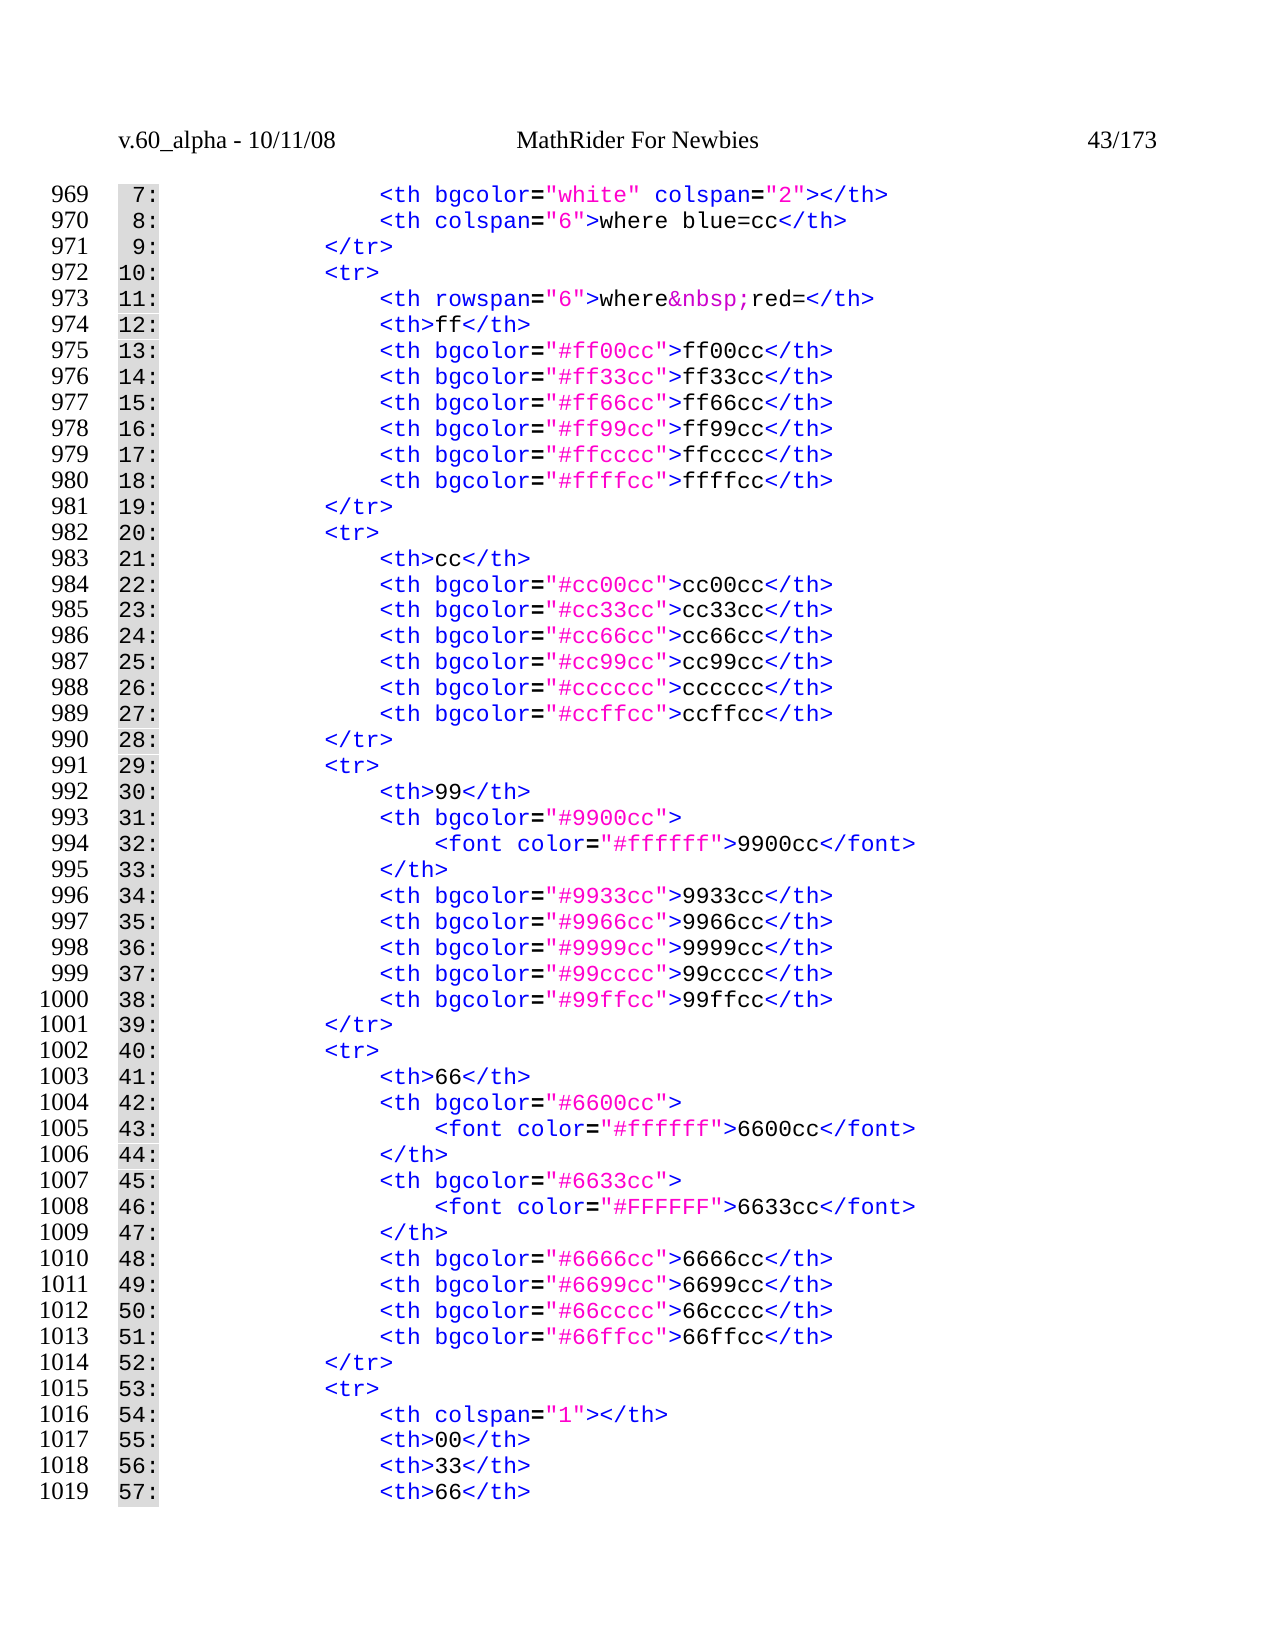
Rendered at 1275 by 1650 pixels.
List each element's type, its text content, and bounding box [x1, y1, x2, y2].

text 39: </tr> [118, 1014, 1157, 1040]
text 46: <font color="#FFFFFF">6633cc</font> [118, 1195, 1157, 1221]
text 34: <th bgcolor="#9933cc">9933cc</th> [118, 884, 1157, 910]
text 37: <th bgcolor="#99cccc">99cccc</th> [118, 962, 1157, 988]
text 31: <th bgcolor="#9900cc"> [118, 806, 1157, 832]
text 21: <th>cc</th> [118, 547, 1157, 573]
text 55: <th>00</th> [118, 1429, 1157, 1455]
text 15: <th bgcolor="#ff66cc">ff66cc</th> [118, 391, 1157, 417]
text 33: </th> [118, 858, 1157, 884]
text 57: <th>66</th> [118, 1481, 1157, 1507]
text 25: <th bgcolor="#cc99cc">cc99cc</th> [118, 651, 1157, 677]
text 11: <th rowspan="6">where&nbsp;red=</th> [118, 288, 1157, 313]
text 22: <th bgcolor="#cc00cc">cc00cc</th> [118, 573, 1157, 599]
text 49: <th bgcolor="#6699cc">6699cc</th> [118, 1273, 1157, 1299]
text 50: <th bgcolor="#66cccc">66cccc</th> [118, 1299, 1157, 1325]
text 36: <th bgcolor="#9999cc">9999cc</th> [118, 936, 1157, 962]
text 7: <th bgcolor="white" colspan="2"></th> [118, 184, 1157, 210]
text 13: <th bgcolor="#ff00cc">ff00cc</th> [118, 339, 1157, 365]
text 43: <font color="#ffffff">6600cc</font> [118, 1118, 1157, 1143]
text 17: <th bgcolor="#ffcccc">ffcccc</th> [118, 443, 1157, 469]
text 24: <th bgcolor="#cc66cc">cc66cc</th> [118, 625, 1157, 651]
text 51: <th bgcolor="#66ffcc">66ffcc</th> [118, 1325, 1157, 1351]
text 8: <th colspan="6">where blue=cc</th> [118, 210, 1157, 236]
text 28: </tr> [118, 728, 1157, 754]
text 14: <th bgcolor="#ff33cc">ff33cc</th> [118, 365, 1157, 391]
text 16: <th bgcolor="#ff99cc">ff99cc</th> [118, 417, 1157, 443]
text 56: <th>33</th> [118, 1455, 1157, 1481]
text 45: <th bgcolor="#6633cc"> [118, 1169, 1157, 1195]
text 41: <th>66</th> [118, 1066, 1157, 1092]
text 30: <th>99</th> [118, 780, 1157, 806]
text 42: <th bgcolor="#6600cc"> [118, 1092, 1157, 1118]
text 26: <th bgcolor="#cccccc">cccccc</th> [118, 677, 1157, 703]
text 32: <font color="#ffffff">9900cc</font> [118, 832, 1157, 858]
text 44: </th> [118, 1143, 1157, 1169]
text 19: </tr> [118, 495, 1157, 521]
text 12: <th>ff</th> [118, 313, 1157, 339]
text 9: </tr> [118, 236, 1157, 262]
text 40: <tr> [118, 1040, 1157, 1066]
text 48: <th bgcolor="#6666cc">6666cc</th> [118, 1247, 1157, 1273]
text 38: <th bgcolor="#99ffcc">99ffcc</th> [118, 988, 1157, 1014]
text 23: <th bgcolor="#cc33cc">cc33cc</th> [118, 599, 1157, 625]
text 29: <tr> [118, 754, 1157, 780]
text 47: </th> [118, 1221, 1157, 1247]
text 18: <th bgcolor="#ffffcc">ffffcc</th> [118, 469, 1157, 495]
text 20: <tr> [118, 521, 1157, 547]
text 53: <tr> [118, 1377, 1157, 1403]
text 27: <th bgcolor="#ccffcc">ccffcc</th> [118, 703, 1157, 728]
text 54: <th colspan="1"></th> [118, 1403, 1157, 1429]
text 52: </tr> [118, 1351, 1157, 1377]
text 35: <th bgcolor="#9966cc">9966cc</th> [118, 910, 1157, 936]
text 10: <tr> [118, 262, 1157, 288]
